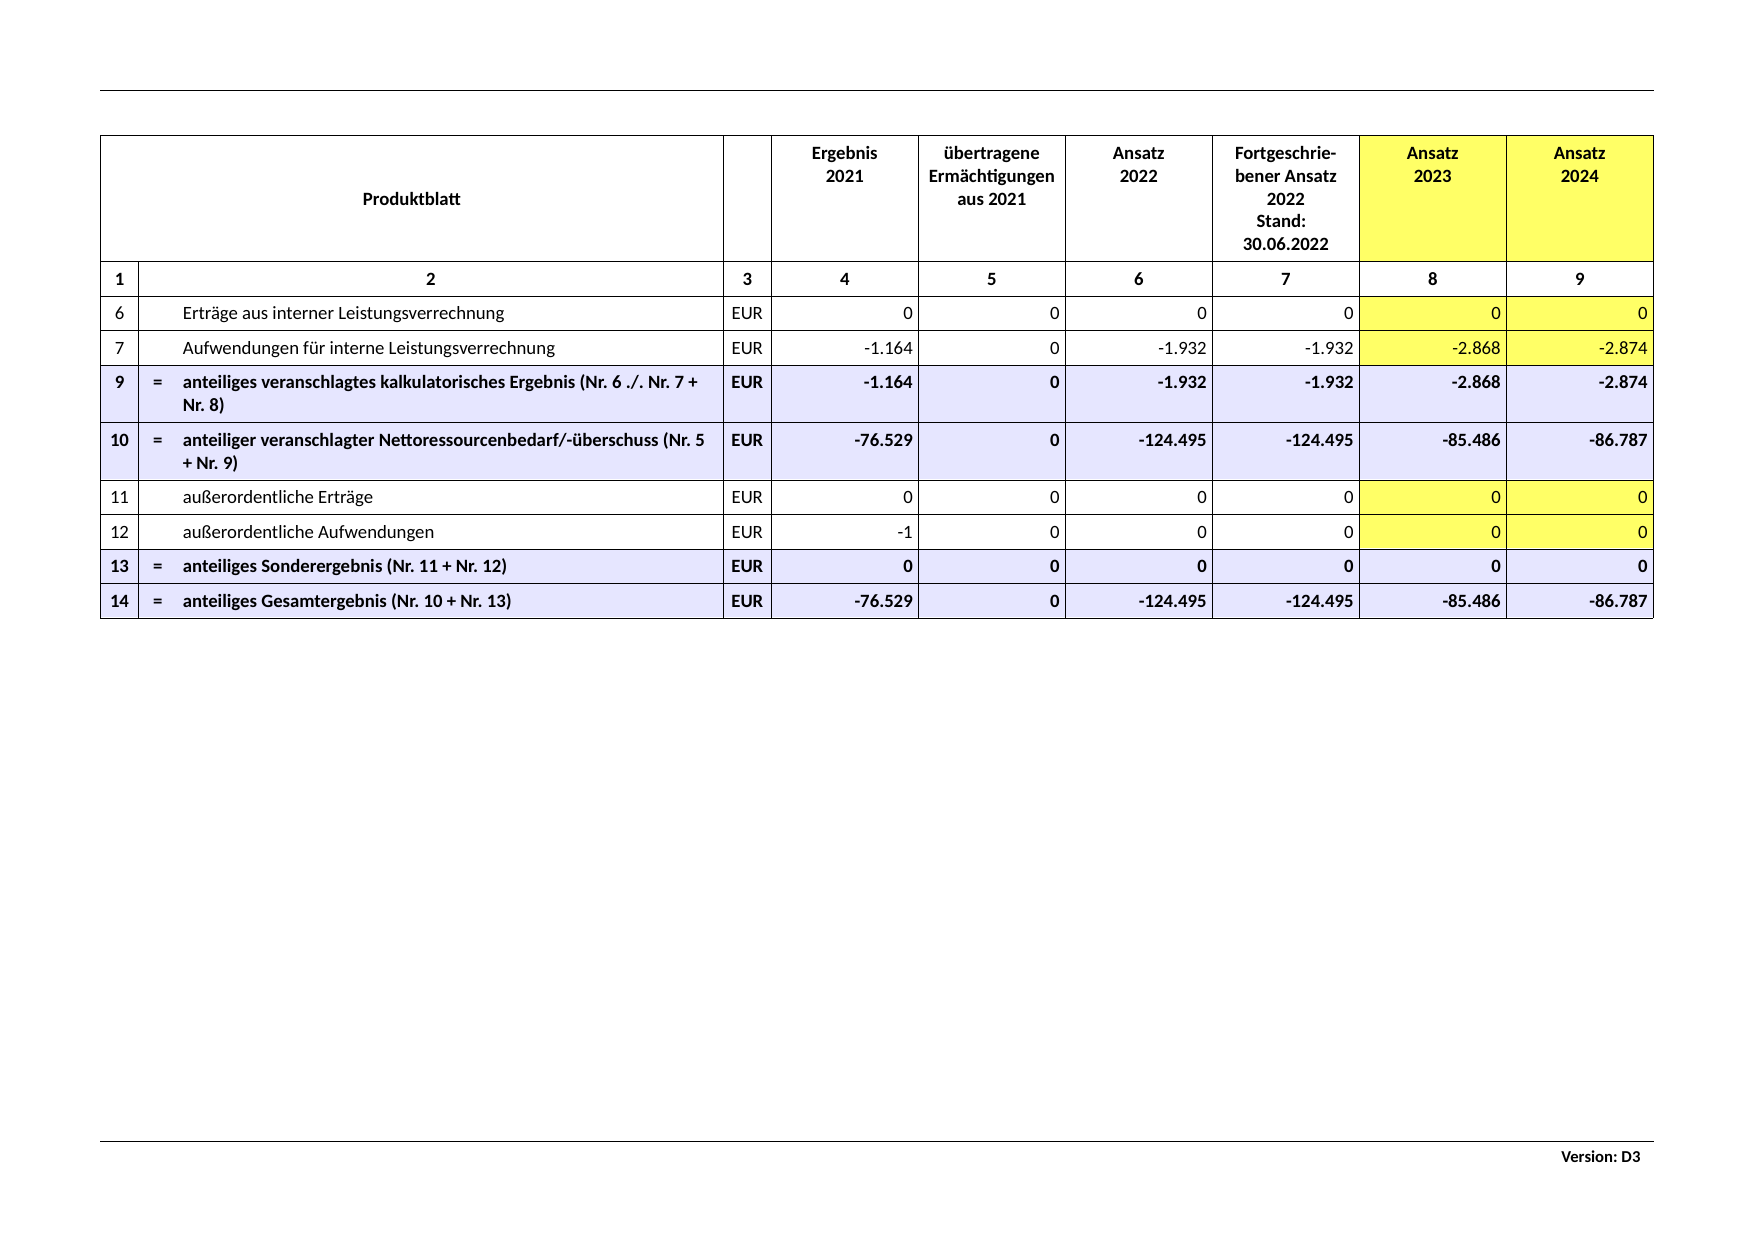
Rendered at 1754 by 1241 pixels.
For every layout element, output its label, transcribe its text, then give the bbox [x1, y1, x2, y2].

table_cell 0 [772, 481, 918, 514]
table_cell -86.787 [1507, 423, 1653, 479]
table_header übertragene Ermächtigungen aus 2021 [919, 136, 1065, 261]
table_cell -85.486 [1360, 423, 1506, 479]
table_cell -1.164 [772, 331, 918, 365]
table_cell 7 [101, 331, 138, 365]
table_header Fortgeschrie-bener Ansatz 2022 Stand: 30.06.2022 [1213, 136, 1359, 261]
table_cell 0 [1213, 515, 1359, 548]
table_cell EUR [724, 366, 771, 422]
table_cell = [139, 423, 177, 479]
table_cell [139, 331, 177, 365]
table_cell 5 [919, 262, 1065, 296]
table_cell 0 [1066, 515, 1212, 548]
table_cell 0 [919, 515, 1065, 548]
table_cell -76.529 [772, 423, 918, 479]
table_header Ansatz 2022 [1066, 136, 1212, 261]
table_cell EUR [724, 584, 771, 617]
table_cell = [139, 550, 177, 583]
table_cell anteiliges Sonderergebnis (Nr. 11 + Nr. 12) [177, 550, 723, 583]
table_cell EUR [724, 423, 771, 479]
table_cell -2.874 [1507, 366, 1653, 422]
table_cell 14 [101, 584, 138, 617]
table_cell -1.932 [1066, 366, 1212, 422]
table_cell 0 [1507, 481, 1653, 514]
table_cell [139, 297, 177, 330]
table_cell 0 [1360, 481, 1506, 514]
table_header Ansatz 2024 [1507, 136, 1653, 261]
table_cell -124.495 [1213, 423, 1359, 479]
table_cell EUR [724, 515, 771, 548]
table_cell 0 [1360, 550, 1506, 583]
table_cell [139, 515, 177, 548]
table_cell Aufwendungen für interne Leistungsverrechnung [177, 331, 723, 365]
table_cell -124.495 [1066, 423, 1212, 479]
table_cell 0 [1360, 515, 1506, 548]
table_cell -85.486 [1360, 584, 1506, 617]
table_cell 0 [772, 297, 918, 330]
table_cell -124.495 [1213, 584, 1359, 617]
table_cell -1.932 [1066, 331, 1212, 365]
table_cell 12 [101, 515, 138, 548]
table_cell [139, 481, 177, 514]
table_cell 0 [1507, 297, 1653, 330]
table_cell 0 [1507, 550, 1653, 583]
table_cell 0 [919, 550, 1065, 583]
table_cell 3 [724, 262, 771, 296]
table_cell = [139, 366, 177, 422]
table_cell EUR [724, 331, 771, 365]
table_cell 0 [919, 297, 1065, 330]
table_cell anteiliges Gesamtergebnis (Nr. 10 + Nr. 13) [177, 584, 723, 617]
table_cell anteiliges veranschlagtes kalkulatorisches Ergebnis (Nr. 6 ./. Nr. 7 + Nr. 8) [177, 366, 723, 422]
table_cell -2.868 [1360, 366, 1506, 422]
table_cell 9 [1507, 262, 1653, 296]
table_cell EUR [724, 297, 771, 330]
table_cell 0 [1066, 297, 1212, 330]
table_cell außerordentliche Erträge [177, 481, 723, 514]
table_cell -2.874 [1507, 331, 1653, 365]
table_cell -1.932 [1213, 331, 1359, 365]
table_cell 0 [1213, 481, 1359, 514]
table_cell -124.495 [1066, 584, 1212, 617]
table_cell Erträge aus interner Leistungsverrechnung [177, 297, 723, 330]
table_cell 2 [139, 262, 723, 296]
table_cell EUR [724, 481, 771, 514]
table_cell 4 [772, 262, 918, 296]
table_cell = [139, 584, 177, 617]
table_cell -76.529 [772, 584, 918, 617]
table_cell 1 [101, 262, 138, 296]
table_cell 13 [101, 550, 138, 583]
table_cell 7 [1213, 262, 1359, 296]
table_cell 0 [1213, 550, 1359, 583]
table_cell 0 [1066, 481, 1212, 514]
table_header Produktblatt [101, 136, 723, 261]
table_cell außerordentliche Aufwendungen [177, 515, 723, 548]
table_cell 0 [1213, 297, 1359, 330]
table_header Ergebnis 2021 [772, 136, 918, 261]
table_cell -86.787 [1507, 584, 1653, 617]
table_cell 0 [1360, 297, 1506, 330]
table_cell 6 [1066, 262, 1212, 296]
table_cell 0 [1066, 550, 1212, 583]
table_cell -1.164 [772, 366, 918, 422]
table_cell 10 [101, 423, 138, 479]
table_cell 8 [1360, 262, 1506, 296]
table_cell -2.868 [1360, 331, 1506, 365]
table_header [724, 136, 771, 261]
table_cell -1.932 [1213, 366, 1359, 422]
table_cell 0 [772, 550, 918, 583]
table_cell 0 [919, 423, 1065, 479]
table_cell 0 [919, 331, 1065, 365]
table_cell 11 [101, 481, 138, 514]
table_cell anteiliger veranschlagter Nettoressourcenbedarf/-überschuss (Nr. 5 + Nr. 9) [177, 423, 723, 479]
table_cell 0 [919, 366, 1065, 422]
table_cell EUR [724, 550, 771, 583]
table_cell 9 [101, 366, 138, 422]
table_cell 0 [919, 584, 1065, 617]
table_header Ansatz 2023 [1360, 136, 1506, 261]
table_cell 0 [1507, 515, 1653, 548]
table_cell -1 [772, 515, 918, 548]
table_cell 6 [101, 297, 138, 330]
table_cell 0 [919, 481, 1065, 514]
